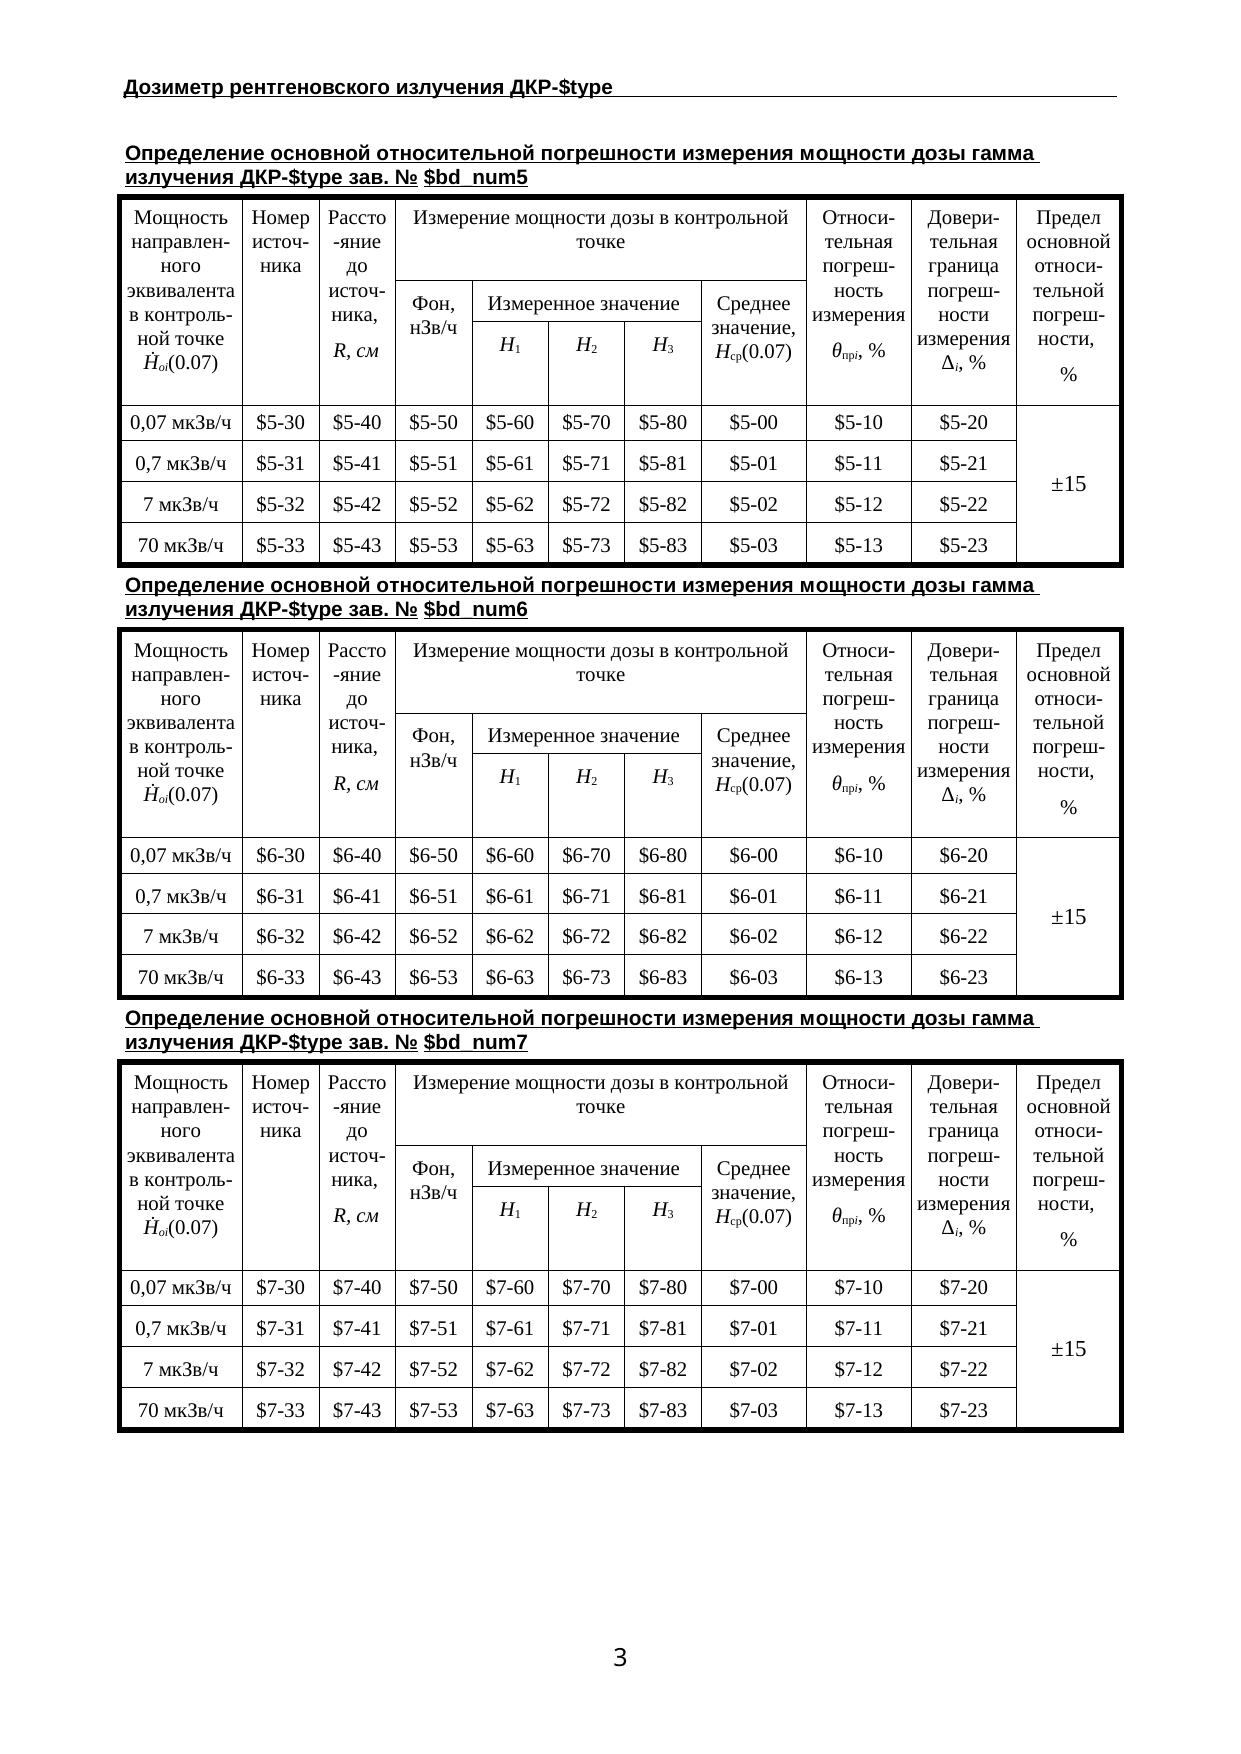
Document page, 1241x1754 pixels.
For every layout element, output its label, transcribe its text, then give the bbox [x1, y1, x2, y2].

table_cell $7-51 [396, 1306, 472, 1346]
table_cell $7-20 [912, 1271, 1016, 1305]
table_cell $6-30 [243, 838, 319, 873]
table_cell Мощность направлен-ного эквивалента в контроль-ной точке Ḣoi(0.07) [122, 200, 242, 404]
table_cell Среднее значение, Hср(0.07) [702, 714, 806, 837]
table_cell $5-62 [473, 482, 548, 522]
table_cell Номер источ-ника [243, 1065, 319, 1269]
table_cell $5-41 [320, 441, 395, 481]
table_cell $6-03 [702, 955, 806, 995]
table_cell $6-41 [320, 874, 395, 913]
table_cell $7-43 [320, 1388, 395, 1427]
table_cell $5-03 [702, 523, 806, 562]
table_cell $7-63 [473, 1388, 548, 1427]
table_cell $7-12 [807, 1347, 911, 1387]
table_cell $6-71 [549, 874, 624, 913]
table_cell $5-51 [396, 441, 472, 481]
table_cell $6-53 [396, 955, 472, 995]
table_cell $7-50 [396, 1271, 472, 1305]
table_cell 0,7 мкЗв/ч [122, 1306, 242, 1346]
table_cell $6-81 [625, 874, 701, 913]
table_cell $5-13 [807, 523, 911, 562]
table_cell $6-70 [549, 838, 624, 873]
table_cell $7-02 [702, 1347, 806, 1387]
table_cell Фон, нЗв/ч [396, 714, 472, 837]
table_cell Измеренное значение [473, 1146, 701, 1186]
table_cell $5-11 [807, 441, 911, 481]
table_cell $5-83 [625, 523, 701, 562]
table_cell ±15 [1017, 1271, 1119, 1427]
table_cell Относи-тельная погреш-ность измерения θпрi, % [807, 632, 911, 837]
table_cell $6-33 [243, 955, 319, 995]
table_cell $7-41 [320, 1306, 395, 1346]
table_cell $7-82 [625, 1347, 701, 1387]
table_cell $6-51 [396, 874, 472, 913]
table_cell $7-13 [807, 1388, 911, 1427]
table_cell Среднее значение, Hср(0.07) [702, 281, 806, 404]
table_cell $7-11 [807, 1306, 911, 1346]
table_cell $7-10 [807, 1271, 911, 1305]
table_cell $7-71 [549, 1306, 624, 1346]
table_cell Измеренное значение [473, 281, 701, 321]
table_cell Фон, нЗв/ч [396, 1146, 472, 1269]
table_cell $6-32 [243, 914, 319, 954]
table_cell Мощность направлен-ного эквивалента в контроль-ной точке Ḣoi(0.07) [122, 1065, 242, 1269]
table_cell $5-80 [625, 406, 701, 440]
table_cell Предел основной относи-тельной погреш-ности, % [1017, 200, 1119, 404]
table_cell $6-52 [396, 914, 472, 954]
table_cell Предел основной относи-тельной погреш-ности, % [1017, 632, 1119, 837]
table_cell $7-53 [396, 1388, 472, 1427]
table_cell $6-00 [702, 838, 806, 873]
table_cell $5-12 [807, 482, 911, 522]
table_cell $7-73 [549, 1388, 624, 1427]
table_cell 0,7 мкЗв/ч [122, 441, 242, 481]
table_cell Относи-тельная погреш-ность измерения θпрi, % [807, 1065, 911, 1269]
table_cell $7-72 [549, 1347, 624, 1387]
table_cell H2 [549, 1187, 624, 1269]
table_cell $6-12 [807, 914, 911, 954]
table_cell $7-30 [243, 1271, 319, 1305]
table_cell Номер источ-ника [243, 632, 319, 837]
table_cell Рассто-яние до источ-ника, R, см [320, 632, 395, 837]
table_cell $6-73 [549, 955, 624, 995]
table_cell Измерение мощности дозы в контрольной точке [396, 1065, 806, 1145]
table_cell $5-73 [549, 523, 624, 562]
table_cell $7-62 [473, 1347, 548, 1387]
table_cell $7-33 [243, 1388, 319, 1427]
table_cell $7-80 [625, 1271, 701, 1305]
table_cell $5-70 [549, 406, 624, 440]
table_cell $7-01 [702, 1306, 806, 1346]
table_cell $5-30 [243, 406, 319, 440]
table_cell ±15 [1017, 838, 1119, 995]
table_cell $5-01 [702, 441, 806, 481]
table_cell $5-23 [912, 523, 1016, 562]
table_cell Среднее значение, Hср(0.07) [702, 1146, 806, 1269]
table_cell $5-81 [625, 441, 701, 481]
table_cell H3 [625, 322, 701, 404]
table_cell $5-52 [396, 482, 472, 522]
table_cell $5-10 [807, 406, 911, 440]
table_cell 0,7 мкЗв/ч [122, 874, 242, 913]
table_cell H3 [625, 1187, 701, 1269]
table_cell $5-71 [549, 441, 624, 481]
table_cell $6-02 [702, 914, 806, 954]
table_cell $6-21 [912, 874, 1016, 913]
table_cell Измеренное значение [473, 714, 701, 753]
table_cell $6-82 [625, 914, 701, 954]
table_cell $5-02 [702, 482, 806, 522]
table_cell $5-72 [549, 482, 624, 522]
table_cell $5-50 [396, 406, 472, 440]
table_cell $5-63 [473, 523, 548, 562]
table_cell $6-62 [473, 914, 548, 954]
table_cell 70 мкЗв/ч [122, 1388, 242, 1427]
table_cell 7 мкЗв/ч [122, 914, 242, 954]
table_cell $6-42 [320, 914, 395, 954]
table_cell H1 [473, 754, 548, 837]
table_cell $5-00 [702, 406, 806, 440]
table_cell $5-20 [912, 406, 1016, 440]
table_cell $5-40 [320, 406, 395, 440]
table_cell $7-83 [625, 1388, 701, 1427]
table_cell H3 [625, 754, 701, 837]
table_cell 0,07 мкЗв/ч [122, 406, 242, 440]
table_cell $6-40 [320, 838, 395, 873]
table_cell $7-22 [912, 1347, 1016, 1387]
table_cell $6-60 [473, 838, 548, 873]
table_cell Относи-тельная погреш-ность измерения θпрi, % [807, 200, 911, 404]
table_cell $5-31 [243, 441, 319, 481]
table_cell $7-21 [912, 1306, 1016, 1346]
table_cell $7-40 [320, 1271, 395, 1305]
table_cell $5-21 [912, 441, 1016, 481]
table_cell $5-42 [320, 482, 395, 522]
table_cell $7-61 [473, 1306, 548, 1346]
table_cell $7-03 [702, 1388, 806, 1427]
table_header Определение основной относительной погрешности измерения мощности дозы гамма излучения ДКР-$type зав. № $bd_num6 [119, 568, 1121, 627]
table_cell Измерение мощности дозы в контрольной точке [396, 200, 806, 280]
table_cell Мощность направлен-ного эквивалента в контроль-ной точке Ḣoi(0.07) [122, 632, 242, 837]
table_cell $6-23 [912, 955, 1016, 995]
table_cell $5-60 [473, 406, 548, 440]
table_cell $7-52 [396, 1347, 472, 1387]
table_cell $5-22 [912, 482, 1016, 522]
table_cell H2 [549, 754, 624, 837]
table_cell $5-33 [243, 523, 319, 562]
table_cell Довери-тельная граница погреш-ности измерения Δi, % [912, 200, 1016, 404]
table_cell $5-53 [396, 523, 472, 562]
table_cell $5-61 [473, 441, 548, 481]
table_cell $6-01 [702, 874, 806, 913]
table_cell $6-61 [473, 874, 548, 913]
table_cell $7-32 [243, 1347, 319, 1387]
table_cell $6-80 [625, 838, 701, 873]
table_cell Рассто-яние до источ-ника, R, см [320, 200, 395, 404]
table_cell $7-81 [625, 1306, 701, 1346]
table_cell Довери-тельная граница погреш-ности измерения Δi, % [912, 632, 1016, 837]
table_cell 7 мкЗв/ч [122, 482, 242, 522]
table_header Определение основной относительной погрешности измерения мощности дозы гамма излучения ДКР-$type зав. № $bd_num5 [119, 135, 1121, 194]
table_cell Рассто-яние до источ-ника, R, см [320, 1065, 395, 1269]
table_cell Измерение мощности дозы в контрольной точке [396, 632, 806, 712]
table_cell Довери-тельная граница погреш-ности измерения Δi, % [912, 1065, 1016, 1269]
table_cell $6-43 [320, 955, 395, 995]
table_cell $6-63 [473, 955, 548, 995]
table_cell $6-72 [549, 914, 624, 954]
table_cell $5-82 [625, 482, 701, 522]
table_cell $7-42 [320, 1347, 395, 1387]
table_cell ±15 [1017, 406, 1119, 562]
table_cell H1 [473, 322, 548, 404]
table_cell $7-70 [549, 1271, 624, 1305]
table_cell 0,07 мкЗв/ч [122, 1271, 242, 1305]
table_cell H1 [473, 1187, 548, 1269]
table_cell $5-32 [243, 482, 319, 522]
table_cell Фон, нЗв/ч [396, 281, 472, 404]
table_cell Номер источ-ника [243, 200, 319, 404]
table_cell $6-13 [807, 955, 911, 995]
table_header Определение основной относительной погрешности измерения мощности дозы гамма излучения ДКР-$type зав. № $bd_num7 [119, 1000, 1121, 1059]
table_cell $6-20 [912, 838, 1016, 873]
table_cell $6-10 [807, 838, 911, 873]
table_cell $6-83 [625, 955, 701, 995]
table_cell $7-31 [243, 1306, 319, 1346]
table_cell 0,07 мкЗв/ч [122, 838, 242, 873]
table_cell $6-11 [807, 874, 911, 913]
table_cell $6-31 [243, 874, 319, 913]
table_cell $6-22 [912, 914, 1016, 954]
table_cell $7-23 [912, 1388, 1016, 1427]
table_cell $7-00 [702, 1271, 806, 1305]
table_cell 7 мкЗв/ч [122, 1347, 242, 1387]
table_cell 70 мкЗв/ч [122, 955, 242, 995]
table_cell $5-43 [320, 523, 395, 562]
table_cell 70 мкЗв/ч [122, 523, 242, 562]
table_cell H2 [549, 322, 624, 404]
table_cell $7-60 [473, 1271, 548, 1305]
table_cell Предел основной относи-тельной погреш-ности, % [1017, 1065, 1119, 1269]
table_cell $6-50 [396, 838, 472, 873]
